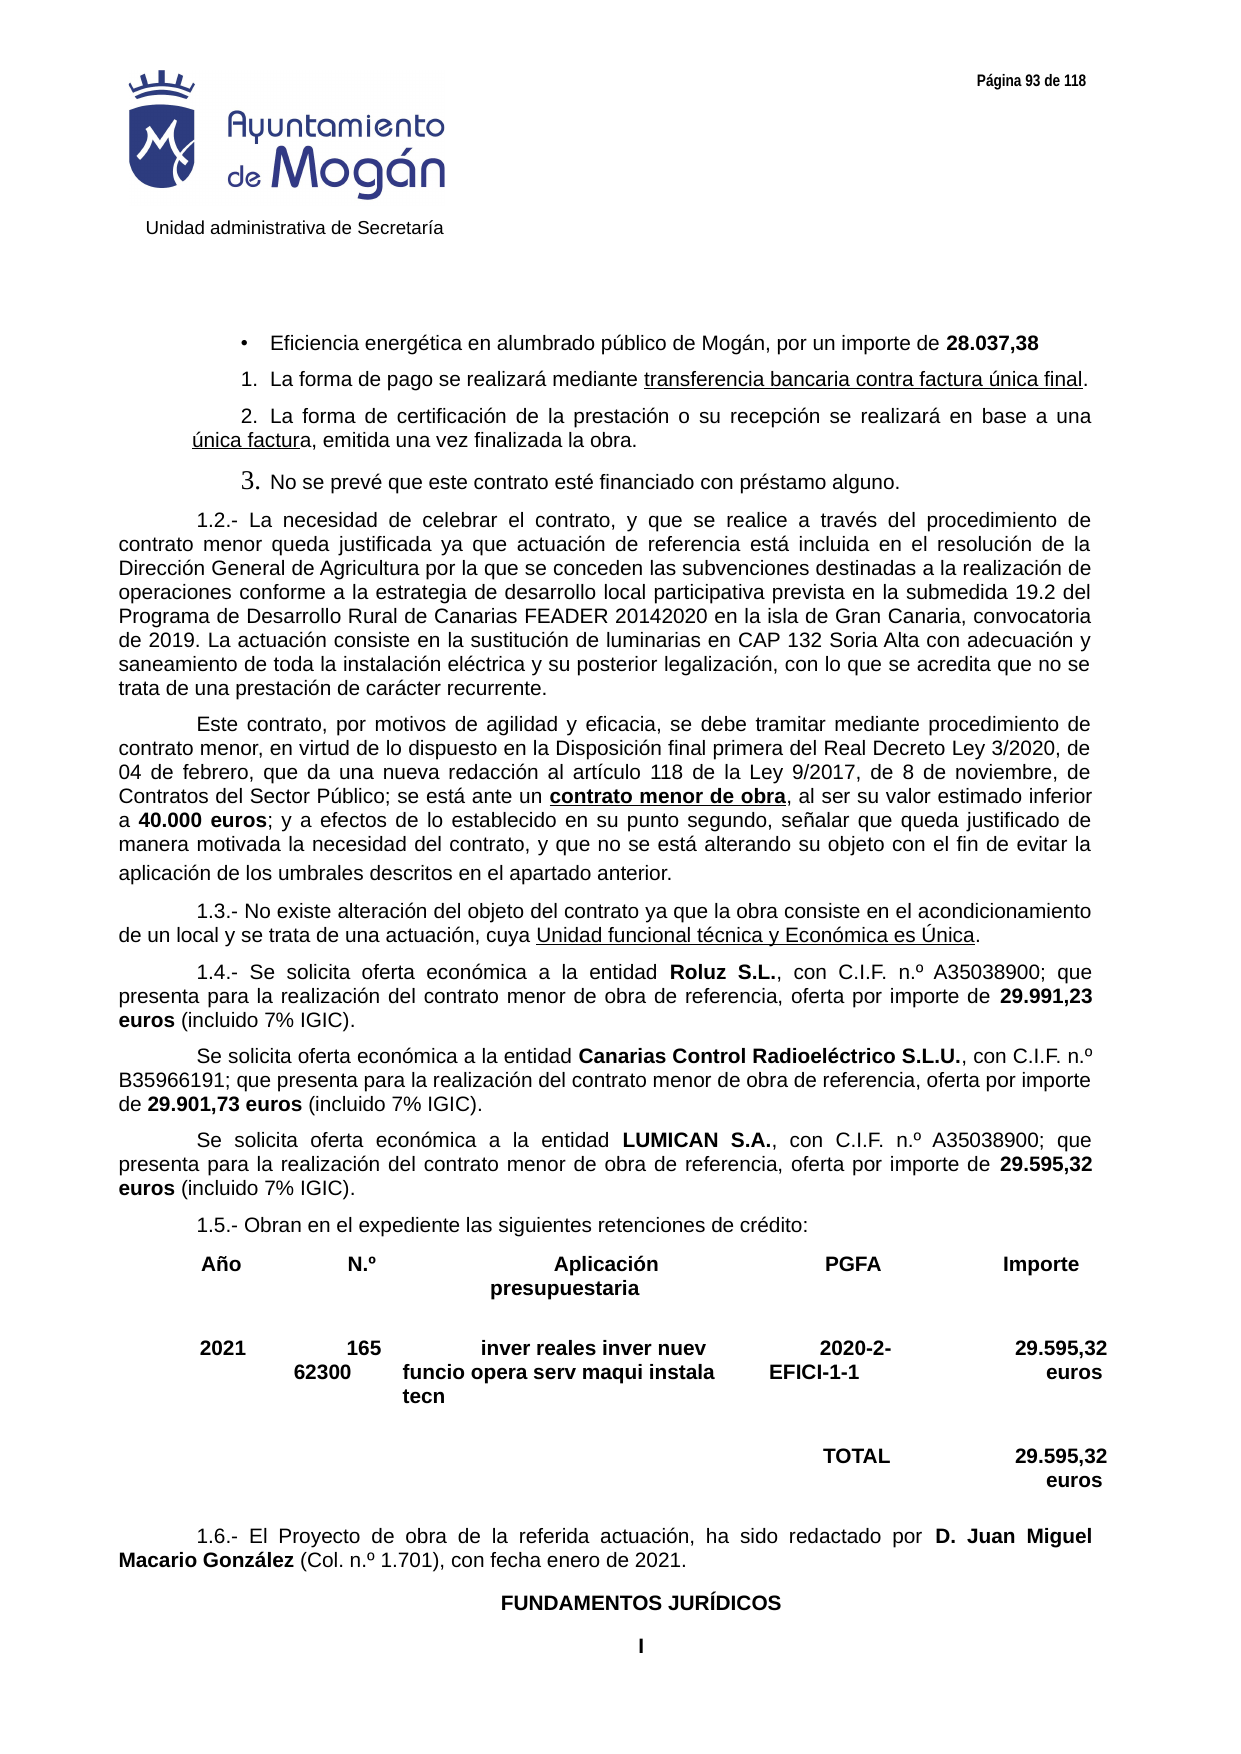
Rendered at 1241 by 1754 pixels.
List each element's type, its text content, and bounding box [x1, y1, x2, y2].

text Este contrato, por motivos de agilidad y eficacia, se debe tramitar mediante procedimiento de contrato menor, en virtud de lo dispuesto en la Disposición final primera del Real Decreto Ley 3/2020, de 04 de febrero, que da una nueva redacción al artículo 118 de la Ley 9/2017, de 8 de noviembre, de Contratos del Sector Público; se está ante un contrato menor de obra, al ser su valor estimado inferior a 40.000 euros; y a efectos de lo establecido en su punto segundo, señalar que queda justificado de manera motivada la necesidad del contrato, y que no se está alterando su objeto con el fin de evitar la aplicación de los umbrales descritos en el apartado anterior. [118, 712, 1092, 887]
table_cell 165 62300 [250, 1333, 399, 1441]
text 1.5.- Obran en el expediente las siguientes retenciones de crédito: [118, 1213, 1092, 1237]
list Eficiencia energética en alumbrado público de Mogán, por un importe de 28.037,38 [162, 331, 1092, 354]
table_cell 2021 [118, 1333, 250, 1441]
table_header Año [118, 1249, 250, 1333]
table_header Importe [898, 1249, 1110, 1333]
text FUNDAMENTOS JURÍDICOS [118, 1585, 1092, 1616]
table_cell inver reales inver nuev funcio opera serv maqui instala tecn [399, 1333, 735, 1441]
table_header PGFA [735, 1249, 898, 1333]
table_header N.º [250, 1249, 399, 1333]
list No se prevé que este contrato esté financiado con préstamo alguno. [162, 464, 1092, 495]
list La forma de pago se realizará mediante transferencia bancaria contra factura única final. [162, 367, 1092, 391]
text 1.4.- Se solicita oferta económica a la entidad Roluz S.L., con C.I.F. n.º A35038900; que presenta para la realización del contrato menor de obra de referencia, oferta por importe de 29.991,23 euros (incluido 7% IGIC). [118, 959, 1092, 1031]
list La forma de certificación de la prestación o su recepción se realizará en base a una única factura, emitida una vez finalizada la obra. [162, 403, 1092, 451]
table_cell 29.595,32 euros [898, 1333, 1110, 1441]
text Se solicita oferta económica a la entidad LUMICAN S.A., con C.I.F. n.º A35038900; que presenta para la realización del contrato menor de obra de referencia, oferta por importe de 29.595,32 euros (incluido 7% IGIC). [118, 1128, 1092, 1200]
picture [128, 70, 445, 206]
text 1.6.- El Proyecto de obra de la referida actuación, ha sido redactado por D. Juan Miguel Macario González (Col. n.º 1.701), con fecha enero de 2021. [118, 1524, 1092, 1572]
table_cell 2020-2-EFICI-1-1 [735, 1333, 898, 1441]
text 1.3.- No existe alteración del objeto del contrato ya que la obra consiste en el acondicionamiento de un local y se trata de una actuación, cuya Unidad funcional técnica y Económica es Única. [118, 899, 1092, 947]
text I [118, 1628, 1092, 1659]
table_cell TOTAL [118, 1441, 898, 1524]
table_header Aplicación presupuestaria [399, 1249, 735, 1333]
table_cell 29.595,32 euros [898, 1441, 1110, 1524]
text Se solicita oferta económica a la entidad Canarias Control Radioeléctrico S.L.U., con C.I.F. n.º B35966191; que presenta para la realización del contrato menor de obra de referencia, oferta por importe de 29.901,73 euros (incluido 7% IGIC). [118, 1044, 1092, 1116]
text 1.2.- La necesidad de celebrar el contrato, y que se realice a través del procedimiento de contrato menor queda justificada ya que actuación de referencia está incluida en el resolución de la Dirección General de Agricultura por la que se conceden las subvenciones destinadas a la realización de operaciones conforme a la estrategia de desarrollo local participativa prevista en la submedida 19.2 del Programa de Desarrollo Rural de Canarias FEADER 20142020 en la isla de Gran Canaria, convocatoria de 2019. La actuación consiste en la sustitución de luminarias en CAP 132 Soria Alta con adecuación y saneamiento de toda la instalación eléctrica y su posterior legalización, con lo que se acredita que no se trata de una prestación de carácter recurrente. [118, 508, 1092, 699]
